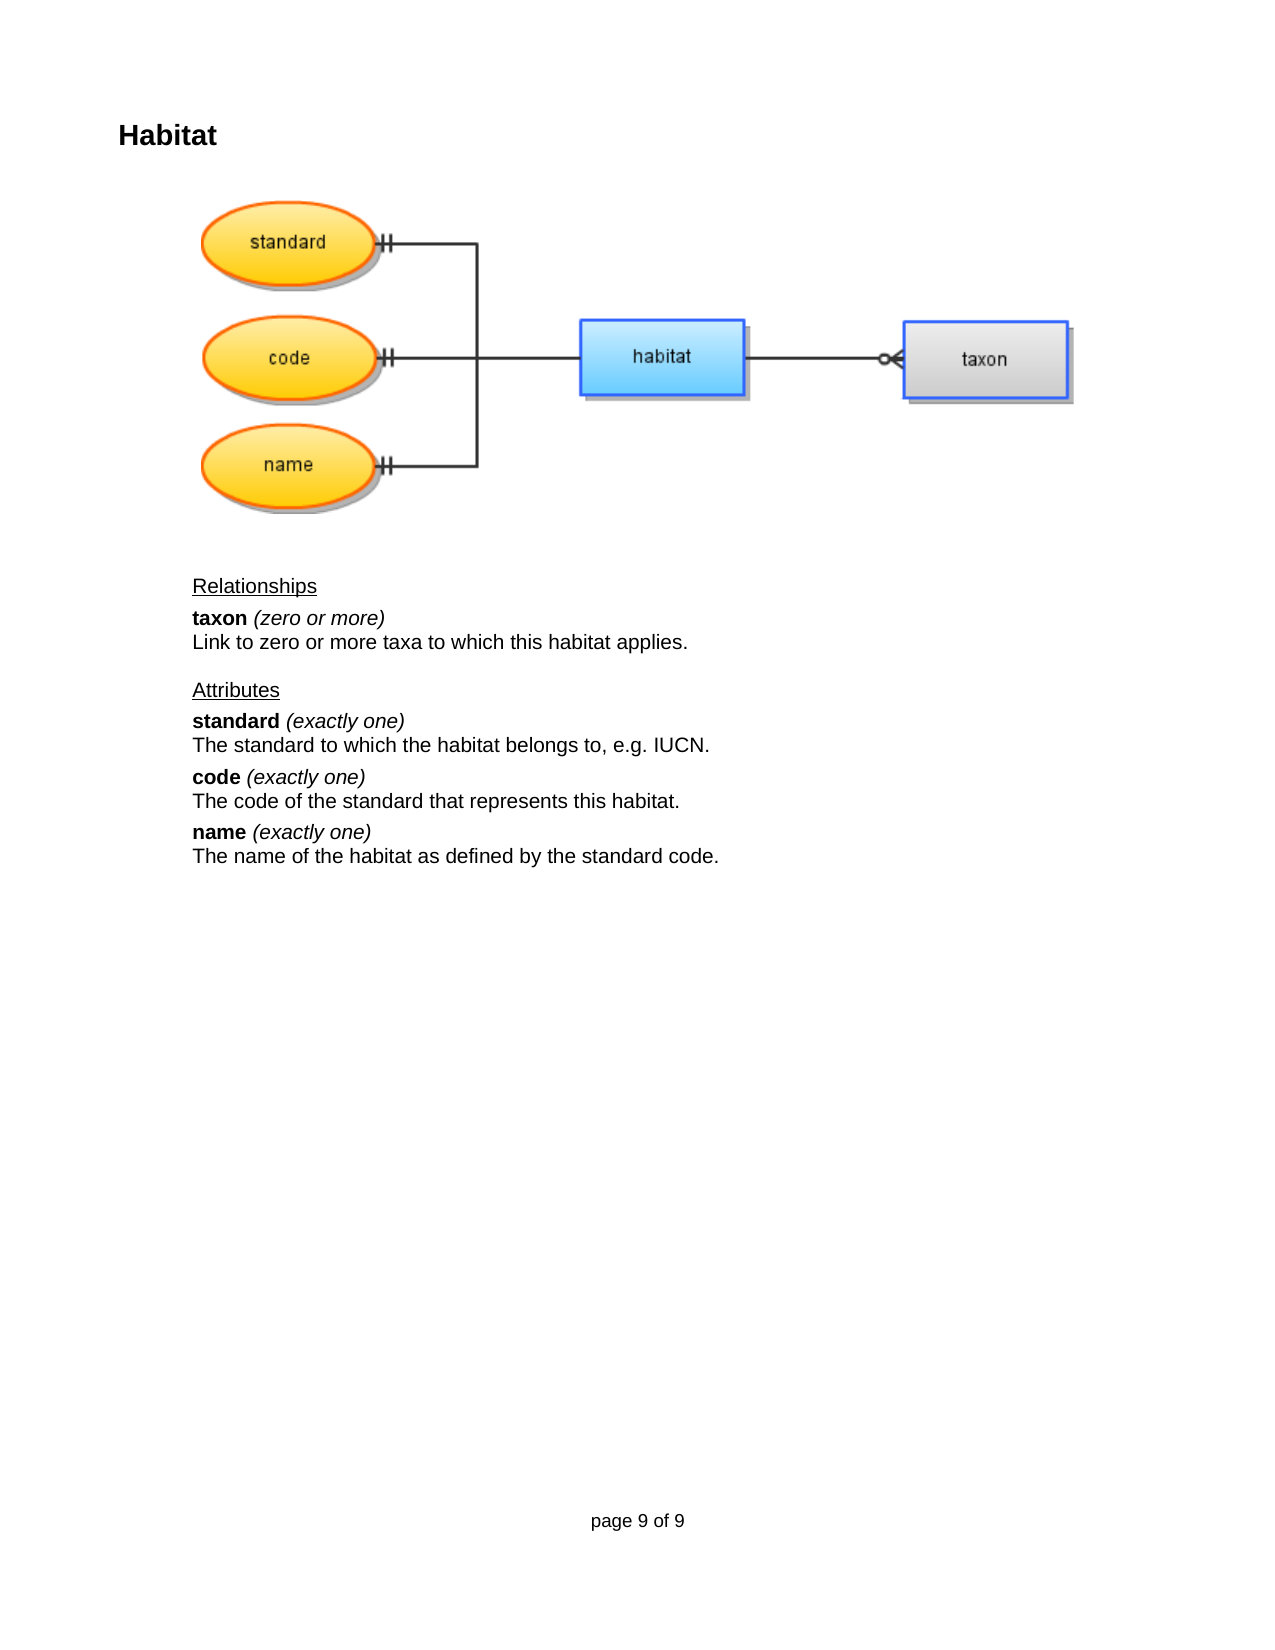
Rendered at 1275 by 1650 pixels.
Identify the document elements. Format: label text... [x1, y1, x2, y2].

picture [201, 200, 1074, 514]
text The name of the habitat as defined by the standard code. [192, 844, 1157, 868]
text Attributes [192, 678, 1157, 702]
text The standard to which the habitat belongs to, e.g. IUCN. [192, 733, 1157, 757]
text name (exactly one) [192, 820, 1157, 844]
subtitle Habitat [118, 118, 1157, 152]
text Relationships [192, 574, 1157, 598]
text Link to zero or more taxa to which this habitat applies. [192, 630, 1157, 654]
text code (exactly one) [192, 764, 1157, 788]
text taxon (zero or more) [192, 606, 1157, 630]
text The code of the standard that represents this habitat. [192, 788, 1157, 812]
text standard (exactly one) [192, 709, 1157, 733]
